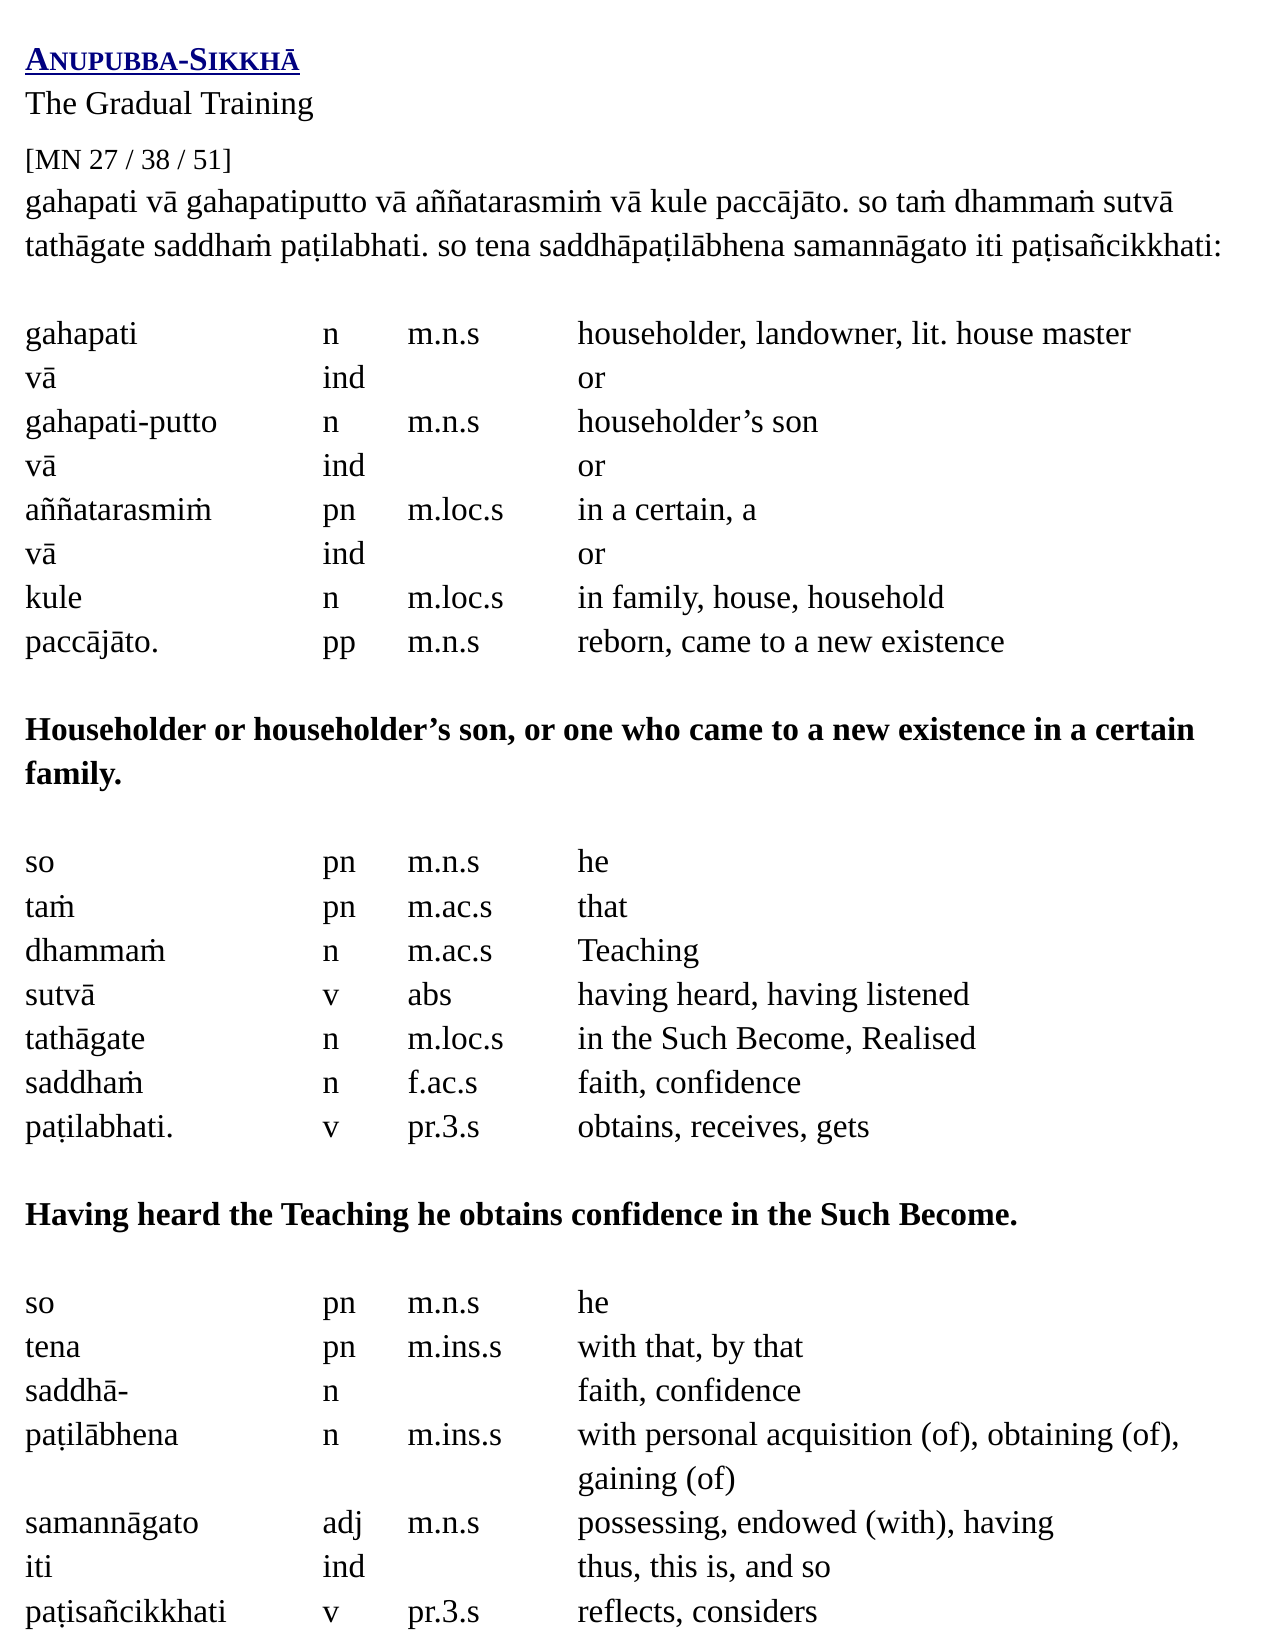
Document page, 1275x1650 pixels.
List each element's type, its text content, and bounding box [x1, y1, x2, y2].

text dhammaṁ n m.ac.s Teaching [25, 930, 1253, 968]
text samannāgato adj m.n.s possessing, endowed (with), having [25, 1503, 1253, 1541]
text vā ind or [25, 533, 1253, 572]
text gahapati-putto n m.n.s householder’s son [25, 401, 1253, 439]
text saddhā- n faith, confidence [25, 1371, 1253, 1409]
text so pn m.n.s he [25, 842, 1253, 880]
text paṭilābhena n m.ins.s with personal acquisition (of), obtaining (of), gaining (of) [25, 1414, 1253, 1497]
text so pn m.n.s he [25, 1282, 1253, 1321]
text The Gradual Training [25, 84, 1253, 122]
text tathāgate n m.loc.s in the Such Become, Realised [25, 1018, 1253, 1056]
text vā ind or [25, 357, 1253, 395]
text Householder or householder’s son, or one who came to a new existence in a certain family. [25, 709, 1253, 792]
subtitle [MN 27 / 38 / 51] [25, 142, 1253, 176]
subtitle Anupubba-Sikkhā [25, 39, 1253, 78]
text iti ind thus, this is, and so [25, 1547, 1253, 1585]
text tena pn m.ins.s with that, by that [25, 1326, 1253, 1365]
text vā ind or [25, 445, 1253, 483]
text sutvā v abs having heard, having listened [25, 974, 1253, 1012]
text kule n m.loc.s in family, house, household [25, 577, 1253, 616]
text saddhaṁ n f.ac.s faith, confidence [25, 1062, 1253, 1100]
text Having heard the Teaching he obtains confidence in the Such Become. [25, 1194, 1253, 1233]
text aññatarasmiṁ pn m.loc.s in a certain, a [25, 489, 1253, 528]
text paṭisañcikkhati v pr.3.s reflects, considers [25, 1591, 1253, 1629]
text taṁ pn m.ac.s that [25, 886, 1253, 924]
text gahapati vā gahapatiputto vā aññatarasmiṁ vā kule paccājāto. so taṁ dhammaṁ sutvā tathāgate saddhaṁ paṭilabhati. so tena saddhāpaṭilābhena samannāgato iti paṭisañcikkhati: [25, 181, 1253, 263]
text paccājāto. pp m.n.s reborn, came to a new existence [25, 621, 1253, 660]
text gahapati n m.n.s householder, landowner, lit. house master [25, 313, 1253, 351]
text paṭilabhati. v pr.3.s obtains, receives, gets [25, 1106, 1253, 1144]
